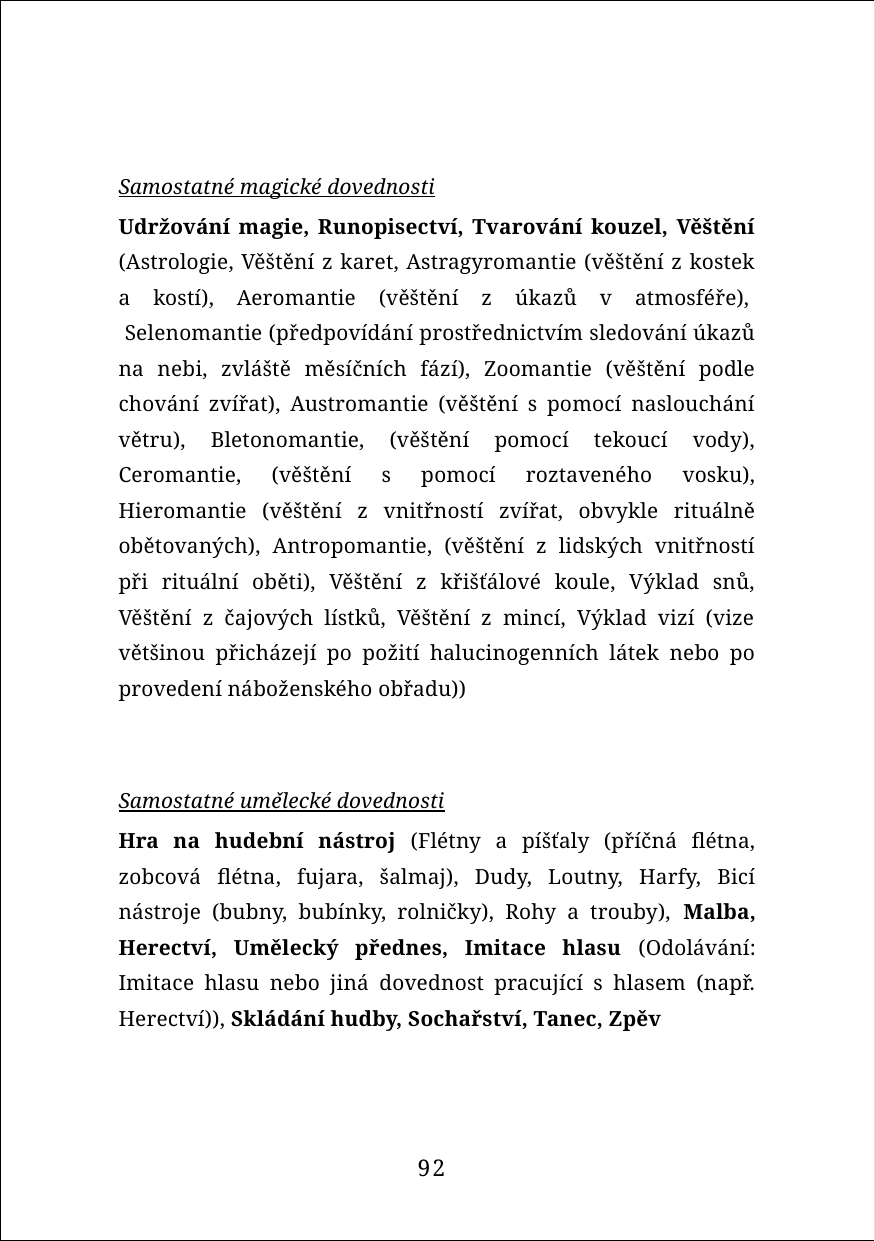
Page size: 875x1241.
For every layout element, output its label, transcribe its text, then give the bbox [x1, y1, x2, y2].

text Hra na hudební nástroj (Flétny a píšťaly (příčná flétna, zobcová flétna, fujara, šalmaj), Dudy, Loutny, Harfy, Bicí nástroje (bubny, bubínky, rolničky), Rohy a trouby), Malba, Herectví, Umělecký přednes, Imitace hlasu (Odolávání: Imitace hlasu nebo jiná dovednost pracující s hlasem (např. Herectví)), Skládání hudby, Sochařství, Tanec, Zpěv [118, 826, 756, 1032]
subtitle Samostatné magické dovednosti [118, 172, 756, 200]
text Udržování magie, Runopisectví, Tvarování kouzel, Věštění (Astrologie, Věštění z karet, Astragyromantie (věštění z kostek a kostí), Aeromantie (věštění z úkazů v atmosféře), Selenomantie (předpovídání prostřednictvím sledování úkazů na nebi, zvláště měsíčních fází), Zoomantie (věštění podle chování zvířat), Austromantie (věštění s pomocí naslouchání větru), Bletonomantie, (věštění pomocí tekoucí vody), Ceromantie, (věštění s pomocí roztaveného vosku), Hieromantie (věštění z vnitřností zvířat, obvykle rituálně obětovaných), Antropomantie, (věštění z lidských vnitřností při rituální oběti), Věštění z křišťálové koule, Výklad snů, Věštění z čajových lístků, Věštění z mincí, Výklad vizí (vize většinou přicházejí po požití halucinogenních látek nebo po provedení náboženského obřadu)) [118, 212, 756, 702]
subtitle Samostatné umělecké dovednosti [118, 786, 756, 814]
